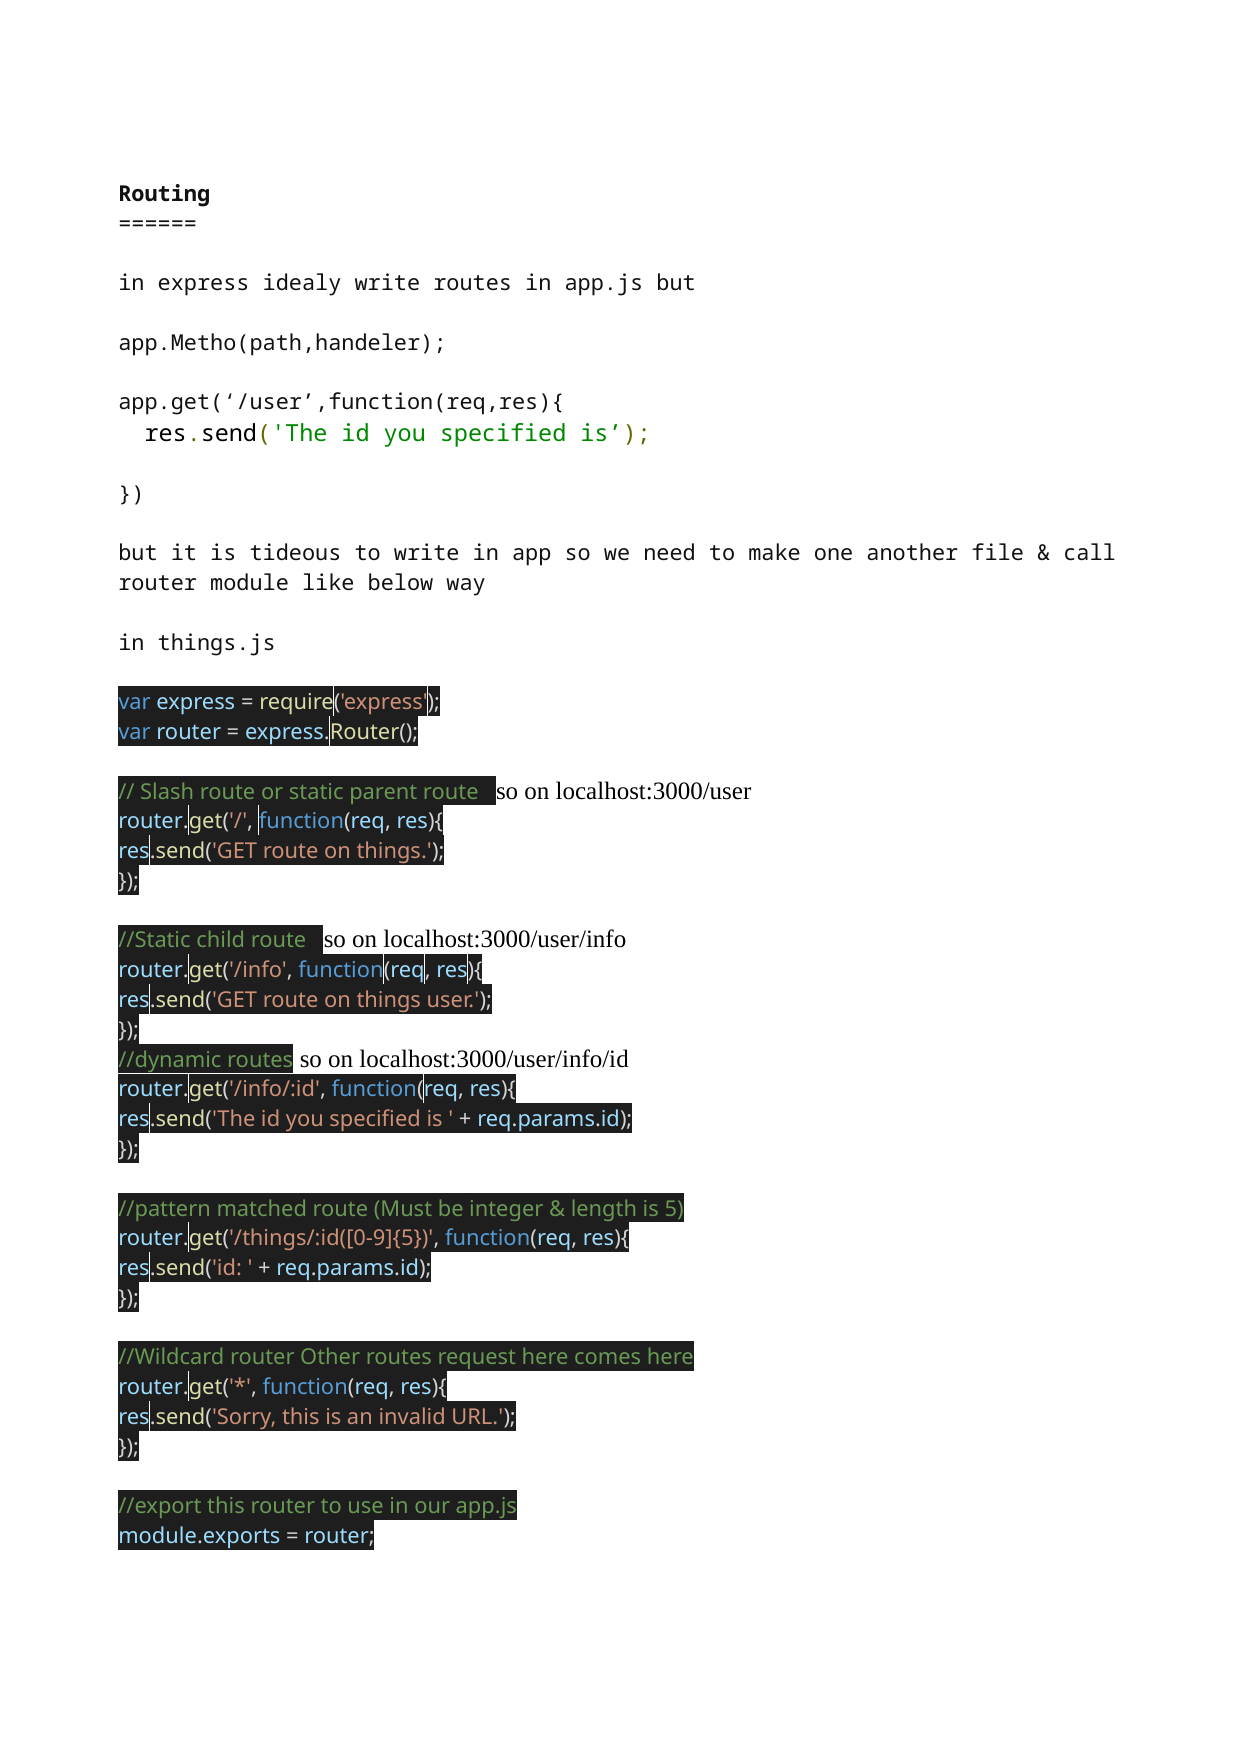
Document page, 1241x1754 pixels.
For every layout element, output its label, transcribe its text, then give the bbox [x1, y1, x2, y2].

text Routing [118, 178, 1122, 207]
text }); [118, 865, 1122, 895]
text }); [118, 1282, 1122, 1312]
text but it is tideous to write in app so we need to make one another file & call router module like below way [118, 537, 1122, 597]
text app.Metho(path,handeler); [118, 327, 1122, 356]
text res.send('Sorry, this is an invalid URL.'); [118, 1401, 1122, 1431]
text res.send('The id you specified is’); [118, 416, 1122, 448]
text //pattern matched route (Must be integer & length is 5) [118, 1192, 1122, 1222]
text var router = express.Router(); [118, 716, 1122, 746]
text ====== [118, 207, 1122, 237]
text module.exports = router; [118, 1520, 1122, 1550]
text }); [118, 1014, 1122, 1044]
text }) [118, 478, 1122, 508]
text router.get('/things/:id([0-9]{5})', function(req, res){ [118, 1222, 1122, 1252]
text res.send('id: ' + req.params.id); [118, 1252, 1122, 1282]
text }); [118, 1431, 1122, 1461]
text in things.js [118, 627, 1122, 657]
text res.send('GET route on things user.'); [118, 984, 1122, 1014]
text app.get(‘/user’,function(req,res){ [118, 386, 1122, 416]
text res.send('The id you specified is ' + req.params.id); [118, 1103, 1122, 1133]
text router.get('*', function(req, res){ [118, 1371, 1122, 1401]
text router.get('/info/:id', function(req, res){ [118, 1073, 1122, 1103]
text //export this router to use in our app.js [118, 1490, 1122, 1520]
text router.get('/', function(req, res){ [118, 805, 1122, 835]
text router.get('/info', function(req, res){ [118, 954, 1122, 984]
text // Slash route or static parent route so on localhost:3000/user [118, 776, 1122, 805]
text //Static child route so on localhost:3000/user/info [118, 924, 1122, 954]
text //dynamic routes so on localhost:3000/user/info/id [118, 1044, 1122, 1073]
text //Wildcard router Other routes request here comes here [118, 1341, 1122, 1371]
text var express = require('express'); [118, 686, 1122, 716]
text res.send('GET route on things.'); [118, 835, 1122, 865]
text }); [118, 1133, 1122, 1163]
text in express idealy write routes in app.js but [118, 267, 1122, 297]
